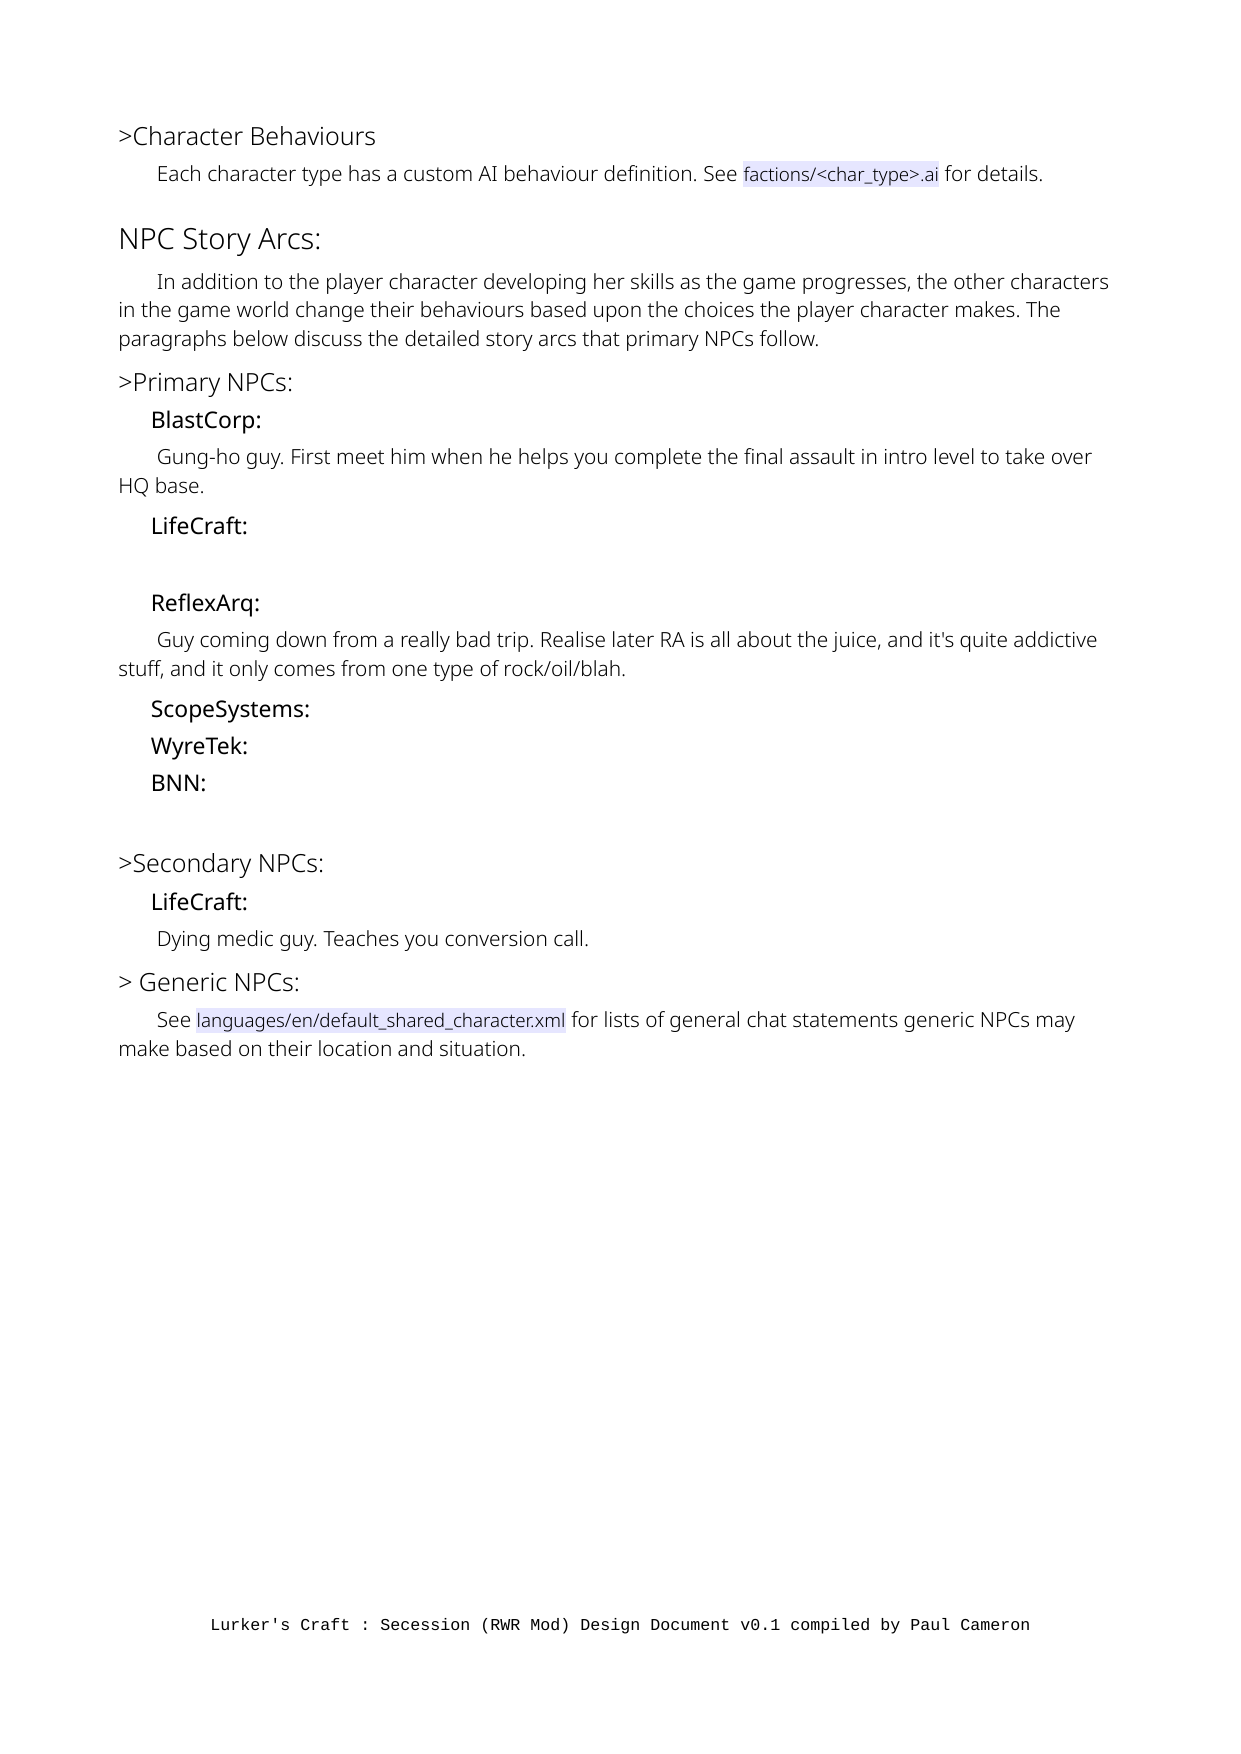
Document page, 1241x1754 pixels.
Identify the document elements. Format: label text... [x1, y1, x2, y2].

text In addition to the player character developing her skills as the game progresses, the other characters in the game world change their behaviours based upon the choices the player character makes. The paragraphs below discuss the detailed story arcs that primary NPCs follow. [118, 267, 1122, 352]
subtitle LifeCraft: [142, 886, 1122, 917]
subtitle > Generic NPCs: [118, 964, 1122, 998]
text Guy coming down from a really bad trip. Realise later RA is all about the juice, and it's quite addictive stuff, and it only comes from one type of rock/oil/blah. [118, 626, 1122, 682]
subtitle WyreTek: [142, 730, 1122, 761]
subtitle BNN: [142, 767, 1122, 798]
subtitle ReflexArq: [142, 587, 1122, 618]
text Dying medic guy. Teaches you conversion call. [118, 924, 1122, 953]
subtitle LifeCraft: [142, 510, 1122, 541]
text Gung-ho guy. First meet him when he helps you complete the final assault in intro level to take over HQ base. [118, 442, 1122, 499]
text Each character type has a custom AI behaviour definition. See factions/<char_type>.ai for details. [118, 159, 1122, 188]
subtitle NPC Story Arcs: [118, 218, 1122, 258]
subtitle >Primary NPCs: [118, 364, 1122, 398]
subtitle >Secondary NPCs: [118, 846, 1122, 880]
subtitle ScopeSystems: [142, 693, 1122, 724]
subtitle >Character Behaviours [118, 118, 1122, 152]
text See languages/en/default_shared_character.xml for lists of general chat statements generic NPCs may make based on their location and situation. [118, 1006, 1122, 1062]
subtitle BlastCorp: [142, 404, 1122, 435]
